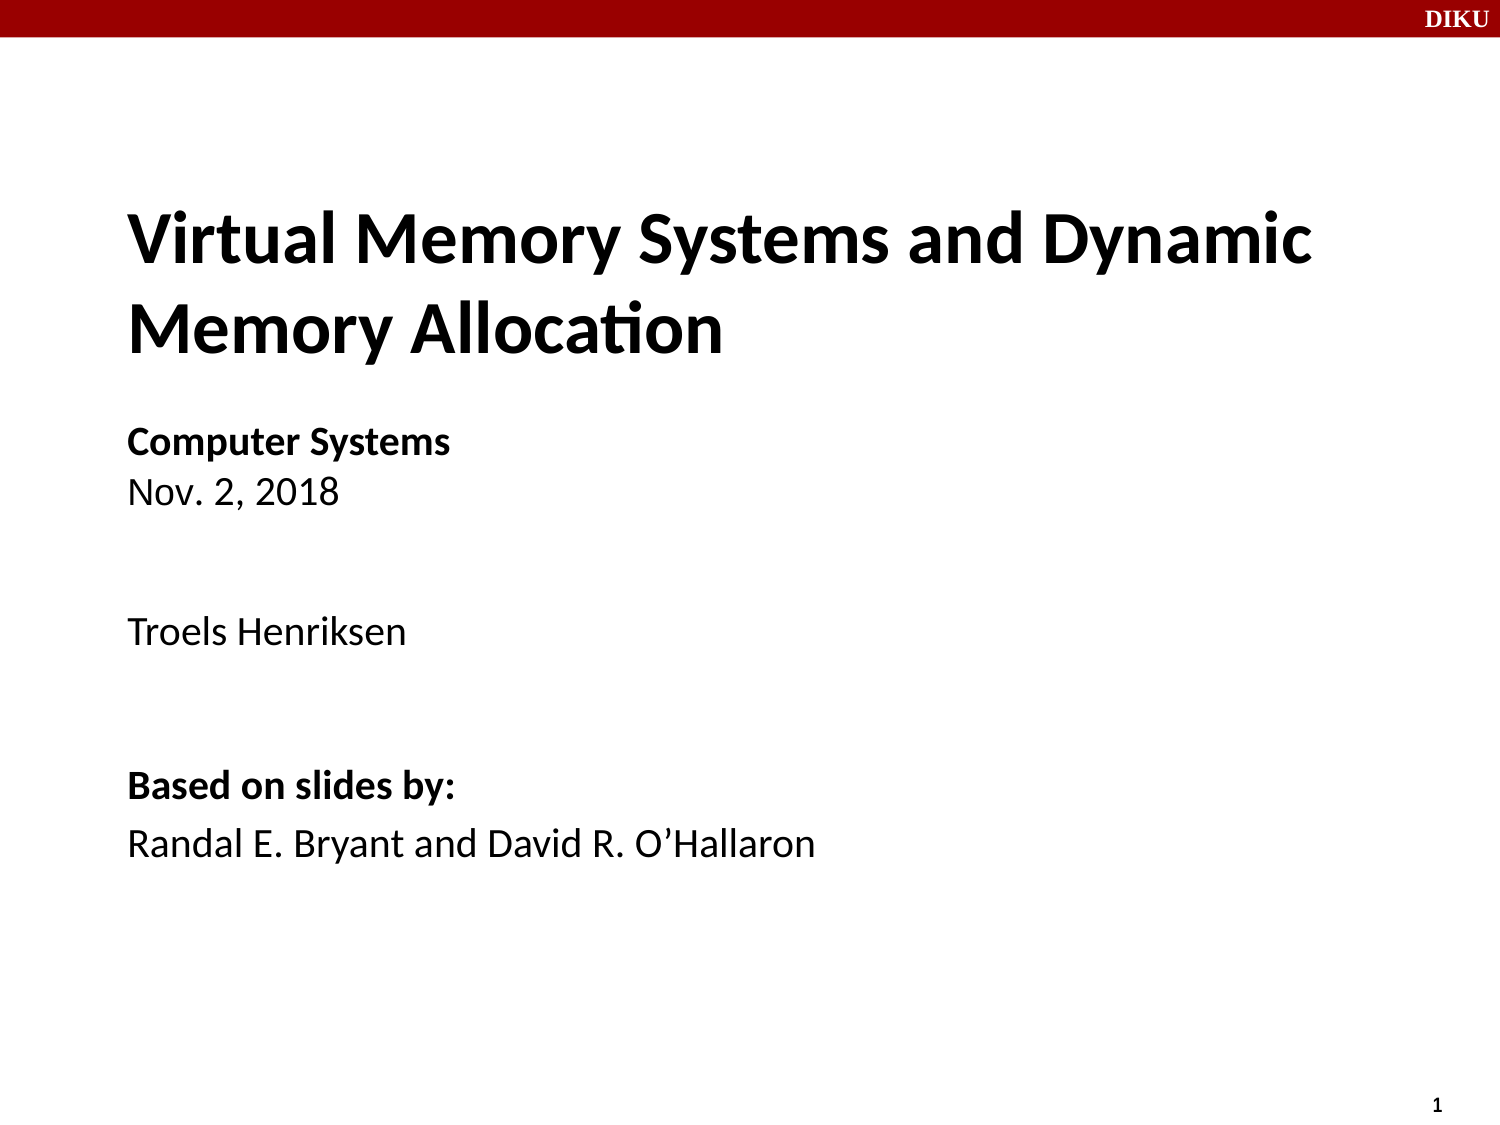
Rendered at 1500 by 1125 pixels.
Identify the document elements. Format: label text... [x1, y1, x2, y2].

text_box Virtual Memory Systems and Dynamic Memory Allocation Computer Systems Nov. 2, 2018 Troels Henriksen [112, 280, 1388, 563]
text_box Based on slides by: Randal E. Bryant and David R. O’Hallaron [112, 750, 1372, 925]
